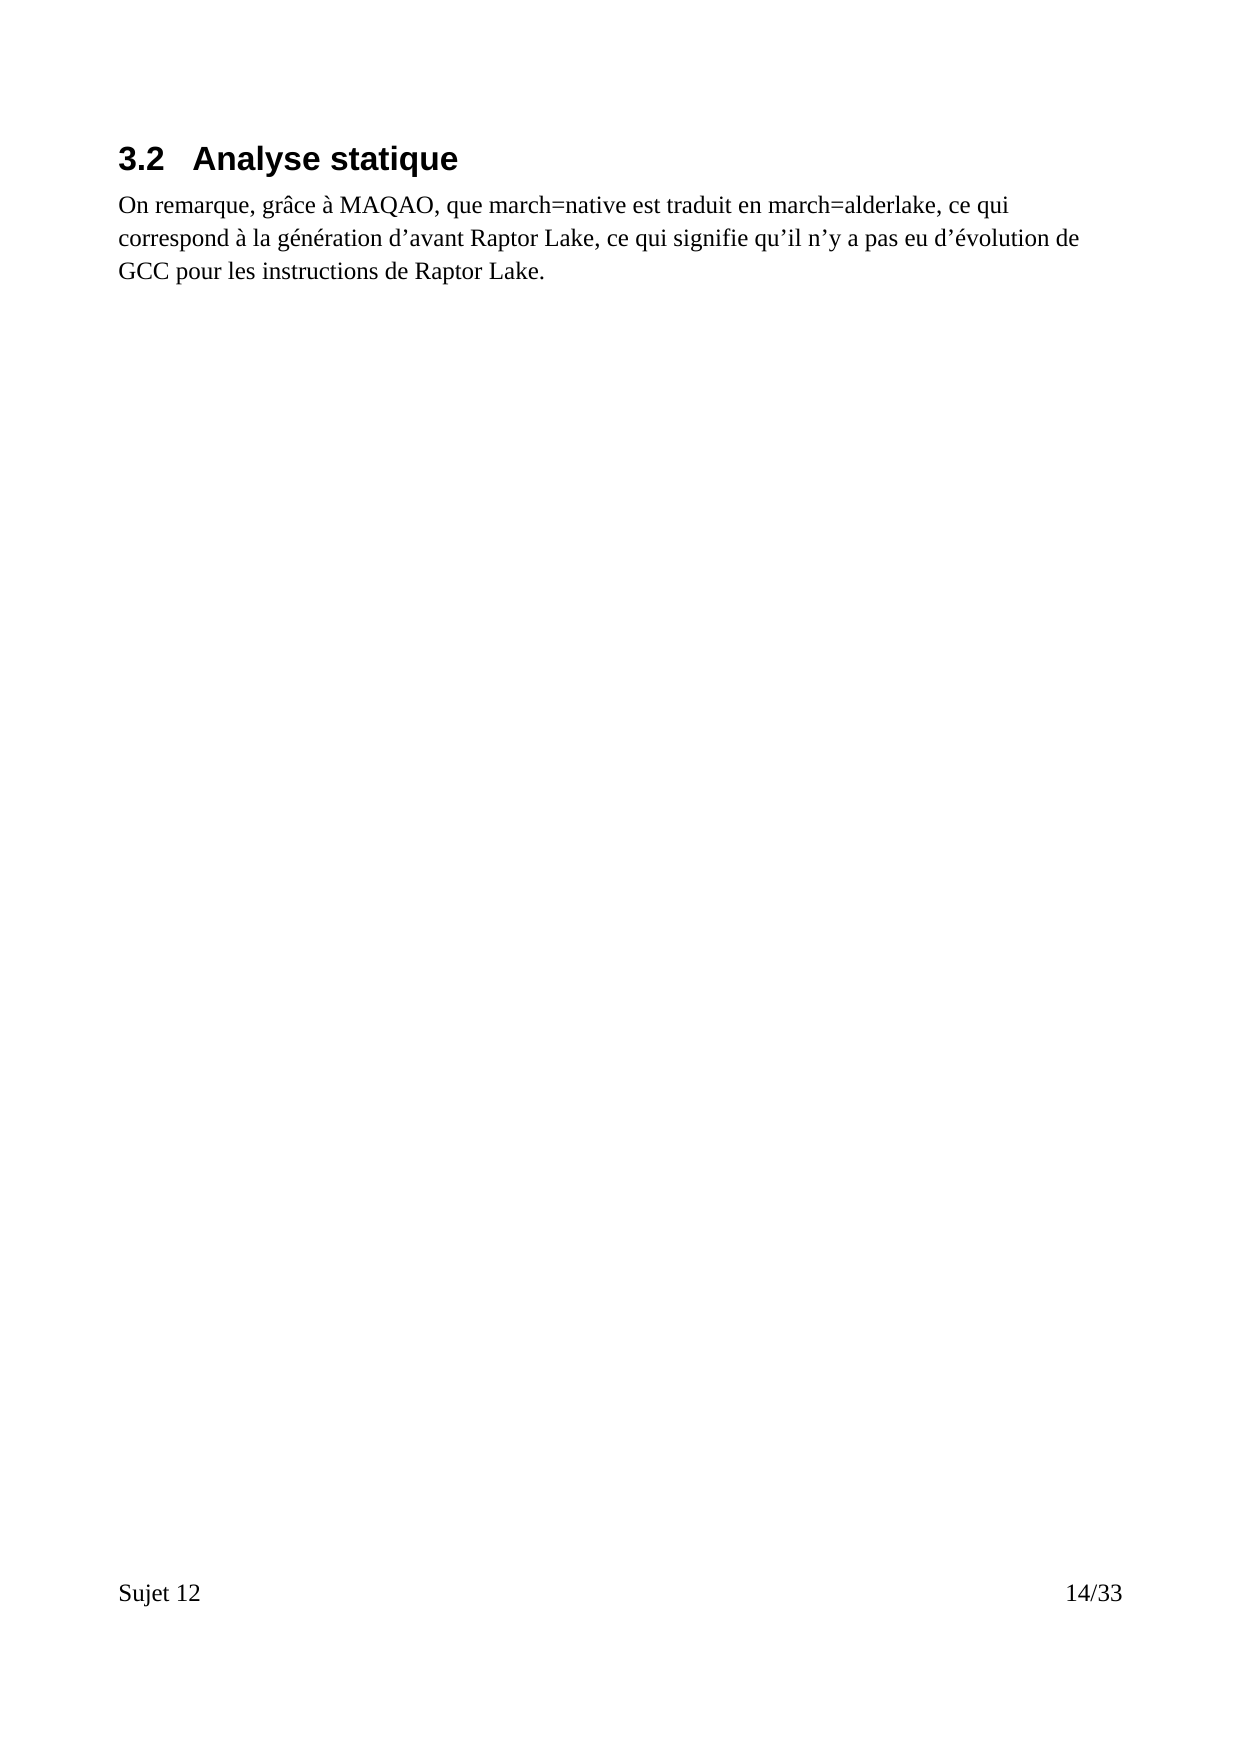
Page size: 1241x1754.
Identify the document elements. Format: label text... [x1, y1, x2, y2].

subtitle Analyse statique [118, 139, 1122, 178]
text On remarque, grâce à MAQAO, que march=native est traduit en march=alderlake, ce qui correspond à la génération d’avant Raptor Lake, ce qui signifie qu’il n’y a pas eu d’évolution de GCC pour les instructions de Raptor Lake. [118, 190, 1122, 285]
